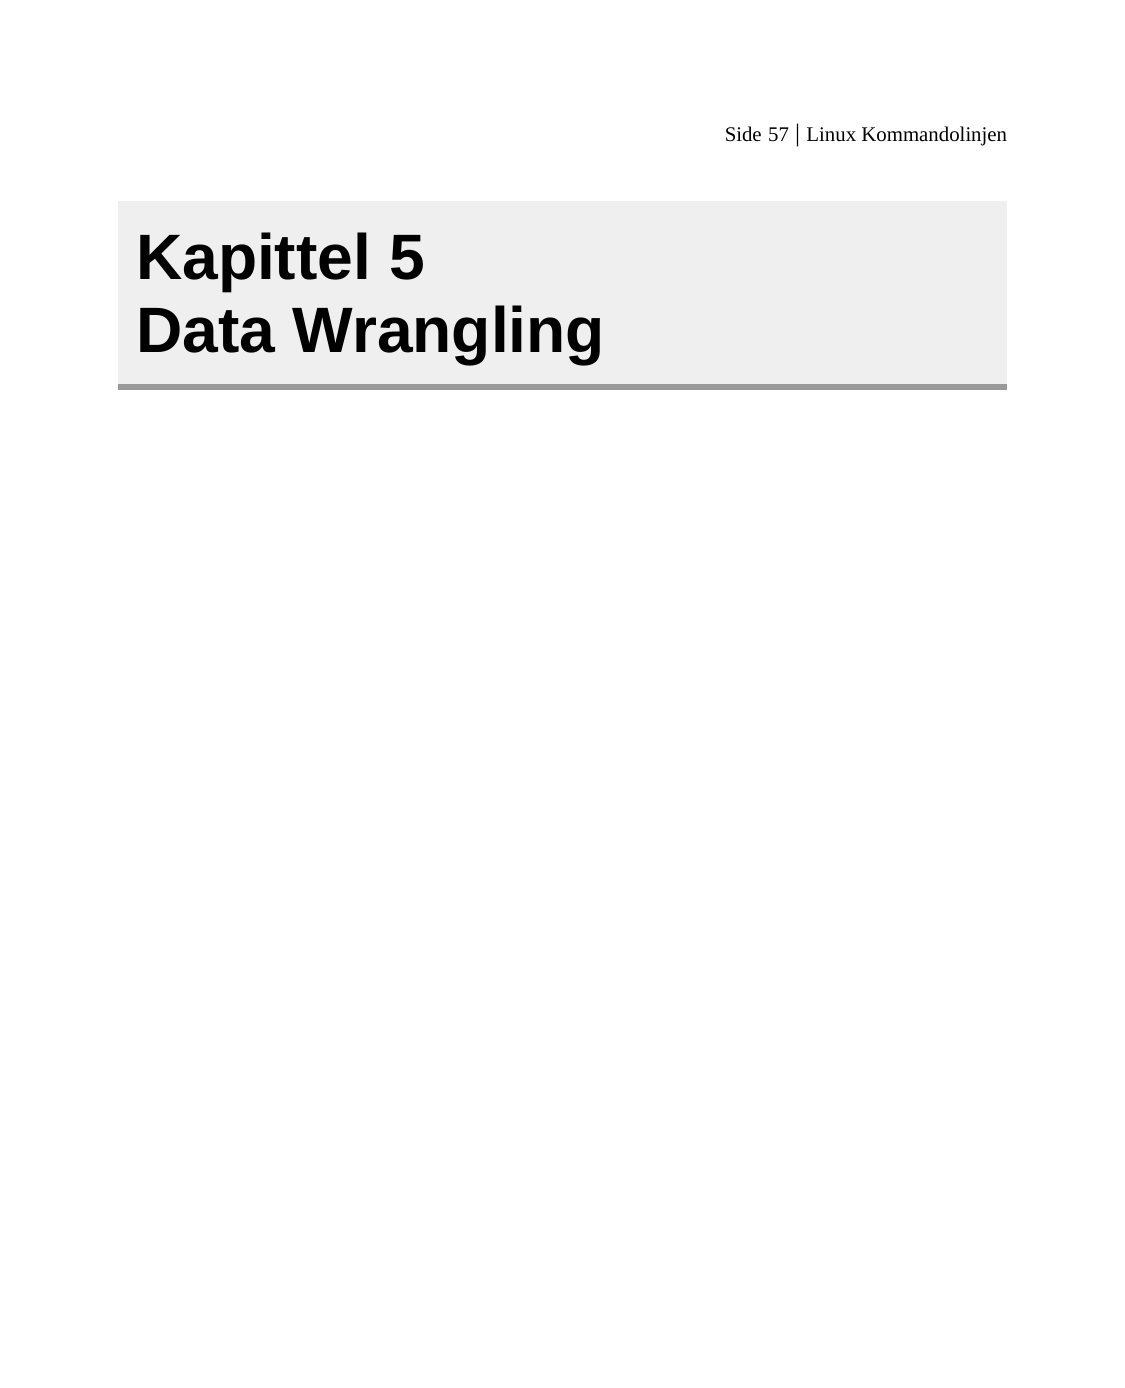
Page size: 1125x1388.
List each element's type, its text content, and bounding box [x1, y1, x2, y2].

subtitle Kapittel 5 Data Wrangling [118, 201, 1007, 384]
